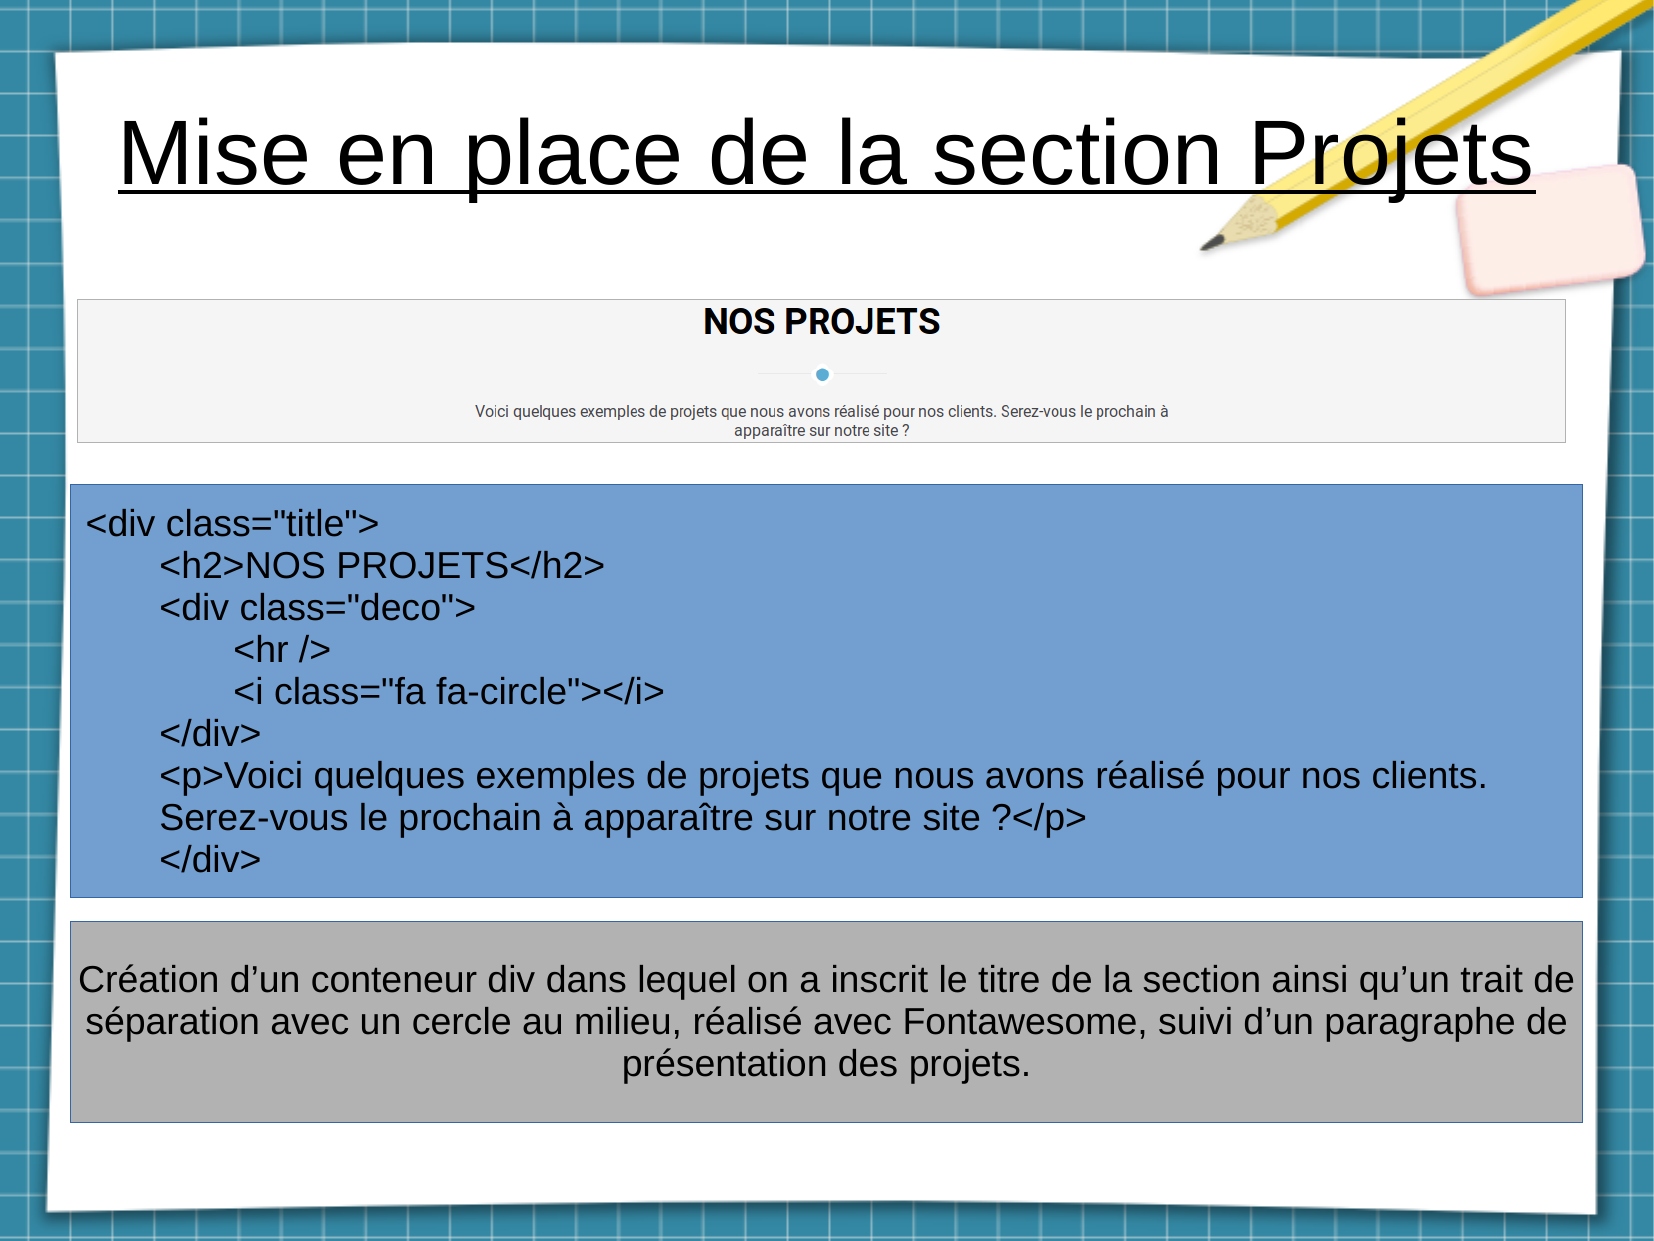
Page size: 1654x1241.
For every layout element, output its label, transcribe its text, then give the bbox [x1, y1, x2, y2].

text_box <div class="title"> <h2>NOS PROJETS</h2> <div class="deco"> <hr /> <i class="fa fa-circle"></i> </div> <p>Voici quelques exemples de projets que nous avons réalisé pour nos clients. Serez-vous le prochain à apparaître sur notre site ?</p> </div> [70, 484, 1583, 898]
title Mise en place de la section Projets [82, 49, 1571, 257]
picture [0, 0, 1654, 1241]
text_box Création d’un conteneur div dans lequel on a inscrit le titre de la section ainsi qu’un trait de séparation avec un cercle au milieu, réalisé avec Fontawesome, suivi d’un paragraphe de présentation des projets. [70, 921, 1583, 1123]
